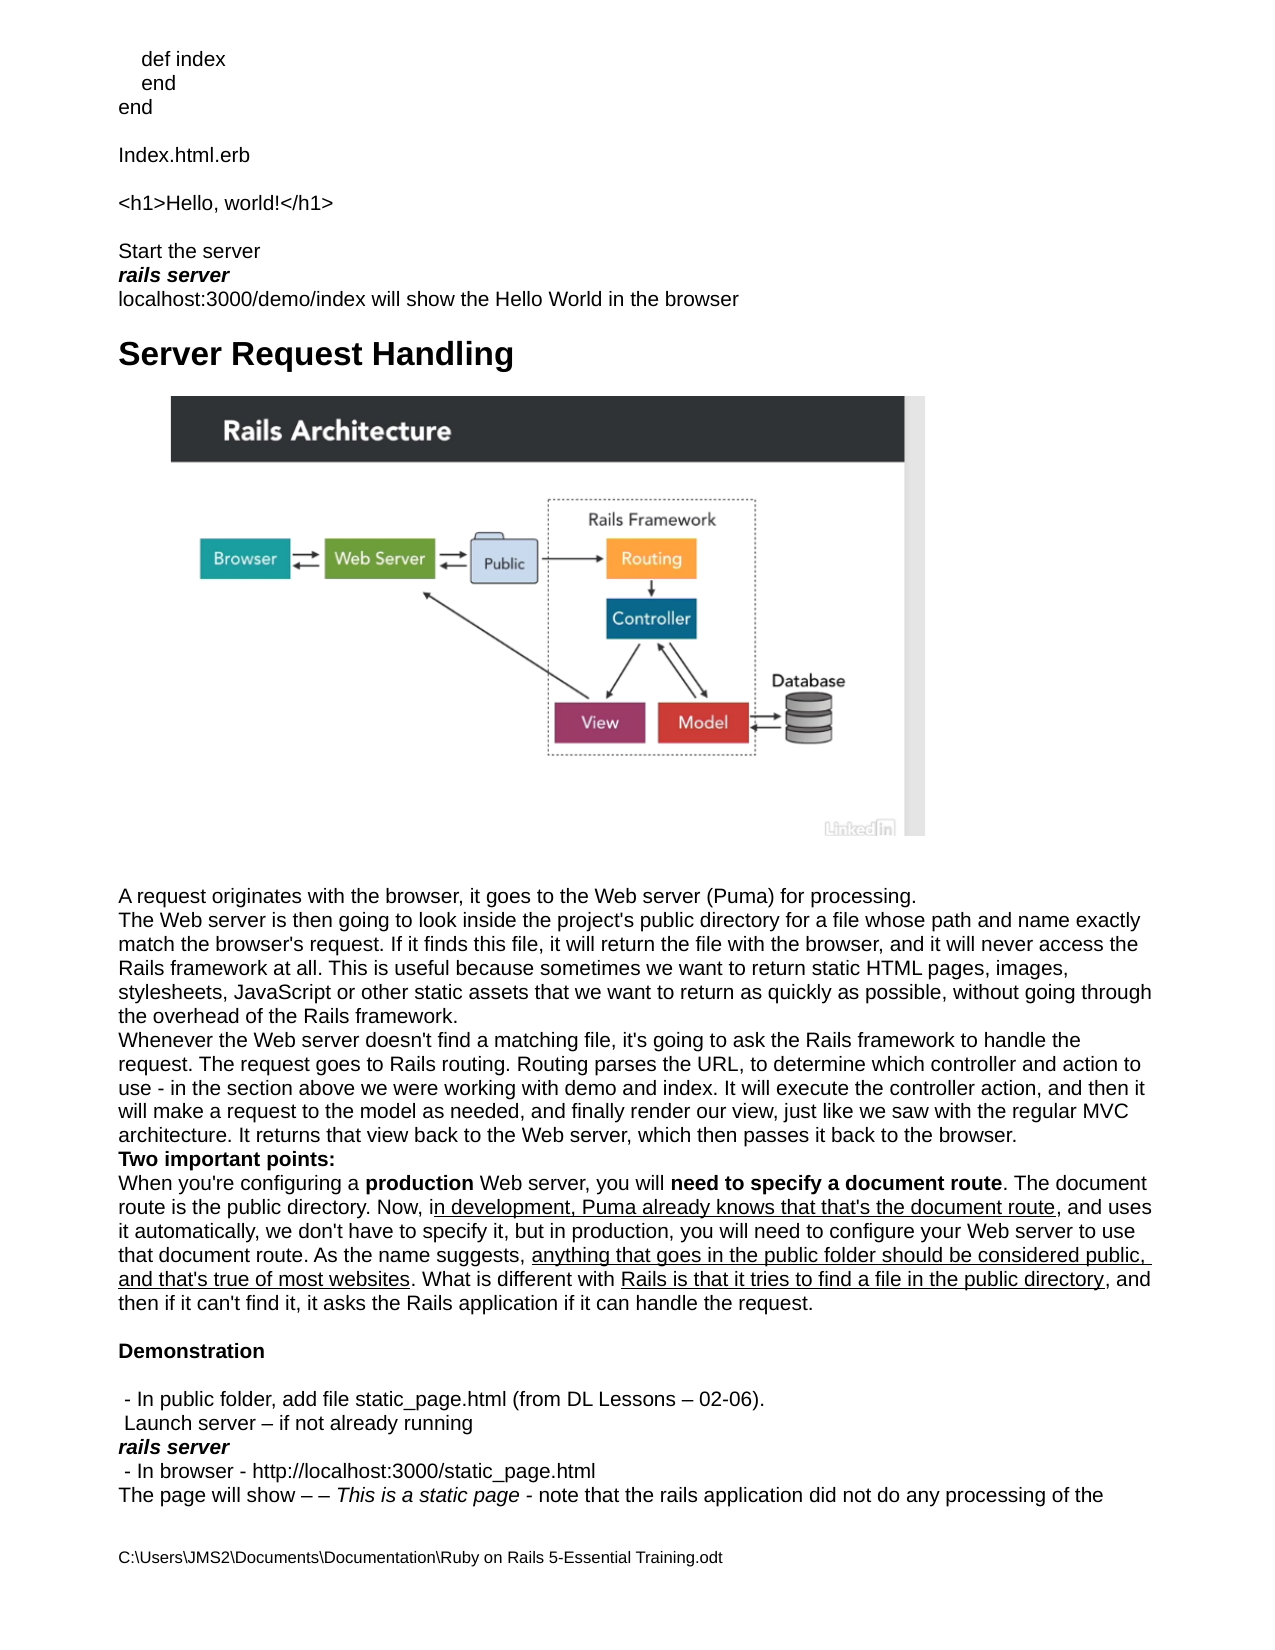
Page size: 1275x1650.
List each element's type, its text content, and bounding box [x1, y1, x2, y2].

text rails server [118, 262, 1157, 286]
text When you're configuring a production Web server, you will need to specify a document route. The document route is the public directory. Now, in development, Puma already knows that that's the document route, and uses it automatically, we don't have to specify it, but in production, you will need to configure your Web server to use that document route. As the name suggests, anything that goes in the public folder should be considered public, and that's true of most websites. What is different with Rails is that it tries to find a file in the public directory, and then if it can't find it, it asks the Rails application if it can handle the request. [118, 1171, 1157, 1315]
text end [118, 95, 1157, 119]
subtitle Server Request Handling [118, 334, 1157, 373]
text localhost:3000/demo/index will show the Hello World in the browser [118, 286, 1157, 310]
picture [203, 396, 926, 836]
text end [118, 71, 1157, 95]
text A request originates with the browser, it goes to the Web server (Puma) for processing. [118, 884, 1157, 908]
text - In public folder, add file static_page.html (from DL Lessons – 02-06). [118, 1387, 1157, 1411]
text rails server [118, 1435, 1157, 1459]
text <h1>Hello, world!</h1> [118, 191, 1157, 214]
text Whenever the Web server doesn't find a matching file, it's going to ask the Rails framework to handle the request. The request goes to Rails routing. Routing parses the URL, to determine which controller and action to use - in the section above we were working with demo and index. It will execute the controller action, and then it will make a request to the model as needed, and finally render our view, just like we saw with the regular MVC architecture. It returns that view back to the Web server, which then passes it back to the browser. [118, 1027, 1157, 1147]
text Two important points: [118, 1147, 1157, 1171]
text def index [118, 47, 1157, 71]
text Demonstration [118, 1339, 1157, 1363]
text - In browser - http://localhost:3000/static_page.html [118, 1459, 1157, 1483]
text Index.html.erb [118, 143, 1157, 167]
text The Web server is then going to look inside the project's public directory for a file whose path and name exactly match the browser's request. If it finds this file, it will return the file with the browser, and it will never access the Rails framework at all. This is useful because sometimes we want to return static HTML pages, images, stylesheets, JavaScript or other static assets that we want to return as quickly as possible, without going through the overhead of the Rails framework. [118, 908, 1157, 1027]
text Launch server – if not already running [118, 1411, 1157, 1435]
text The page will show – – This is a static page - note that the rails application did not do any processing of the [118, 1483, 1157, 1507]
text Start the server [118, 238, 1157, 262]
